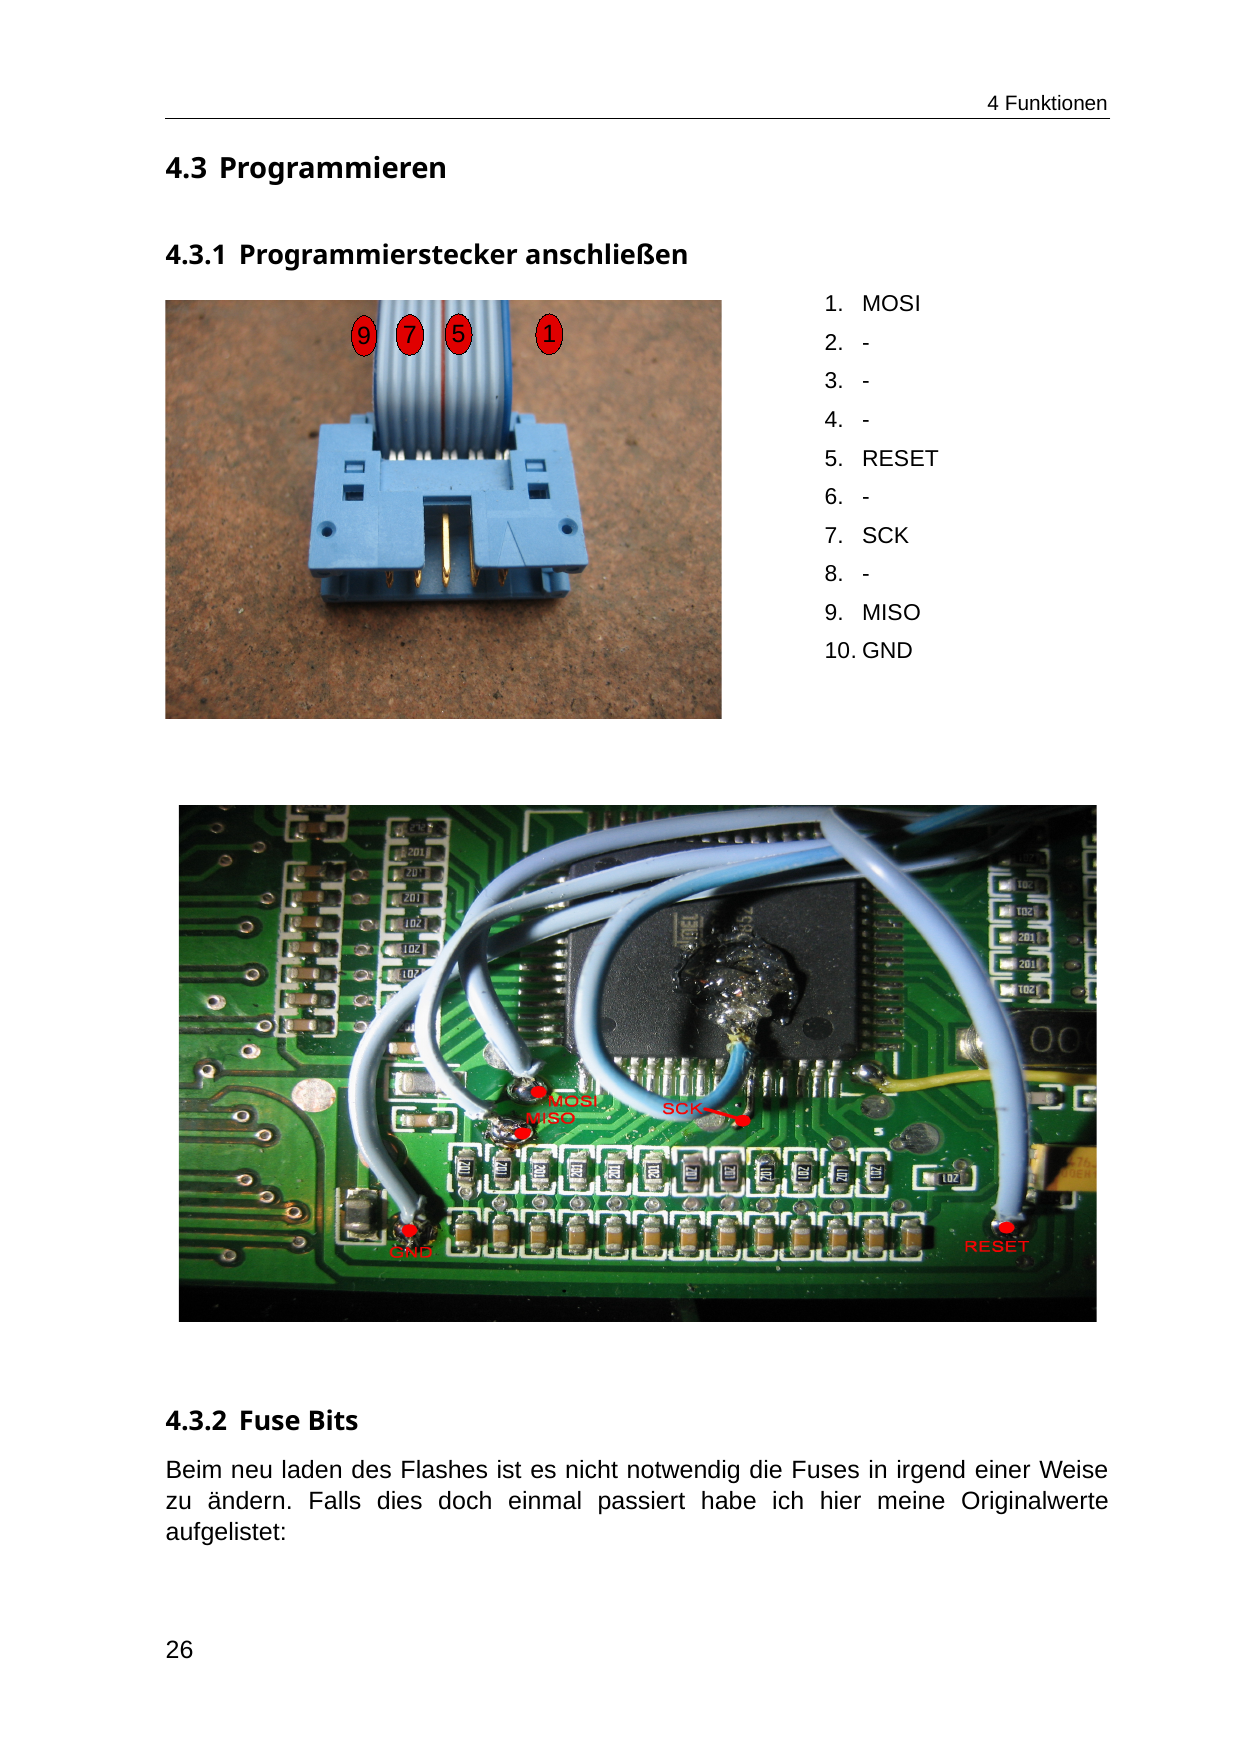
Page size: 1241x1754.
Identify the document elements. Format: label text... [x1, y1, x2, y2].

picture [178, 805, 1097, 1322]
subtitle Fuse Bits [165, 1401, 1110, 1438]
table_header MOSI - - - RESET - SCK - MISO GND [758, 291, 1110, 744]
table_header [165, 719, 757, 744]
subtitle Programmierstecker anschließen [165, 235, 1110, 272]
table_header [165, 291, 757, 718]
text Beim neu laden des Flashes ist es nicht notwendig die Fuses in irgend einer Weise zu ändern. Falls dies doch einmal passiert habe ich hier meine Originalwerte aufgelistet: [165, 1456, 1110, 1546]
picture [165, 300, 722, 719]
subtitle Programmieren [165, 147, 1110, 187]
